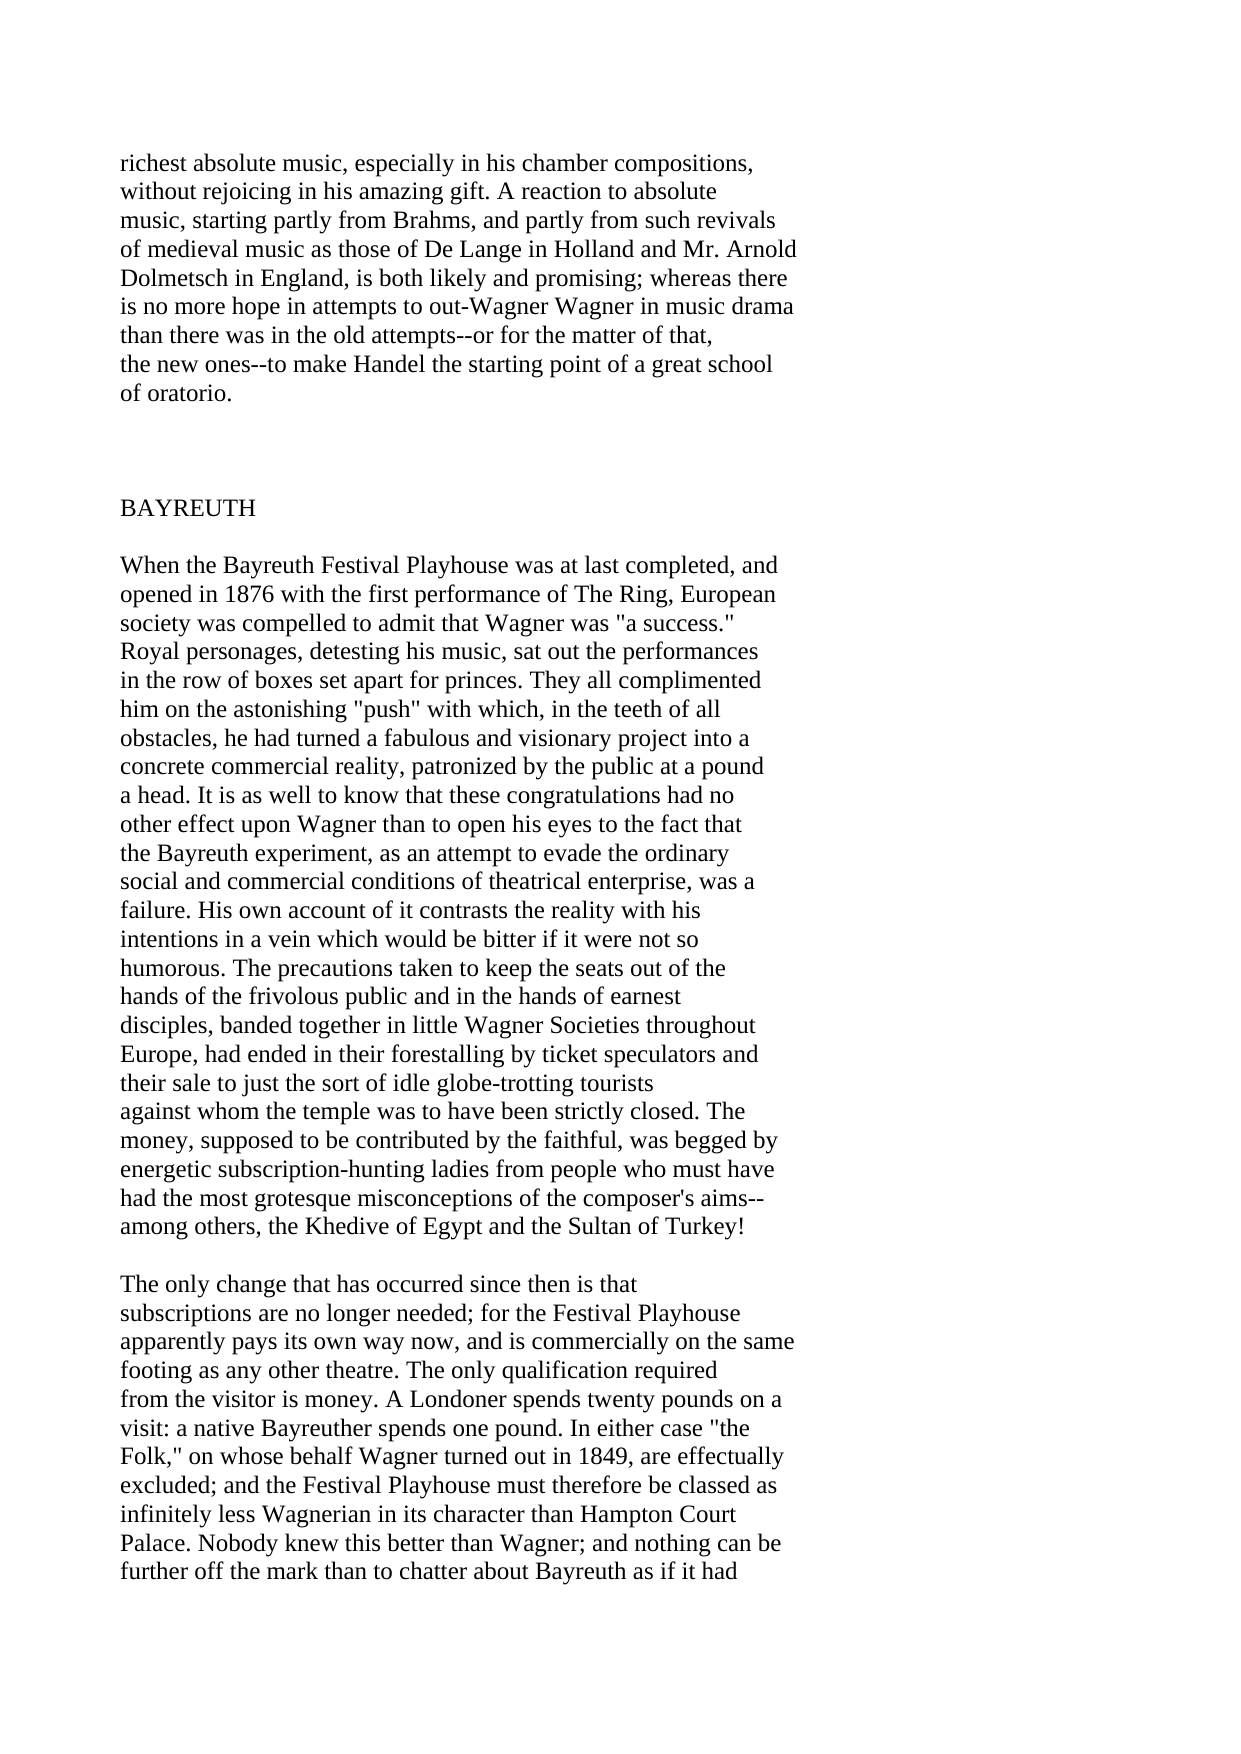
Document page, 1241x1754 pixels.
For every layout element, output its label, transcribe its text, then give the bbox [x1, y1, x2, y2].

text apparently pays its own way now, and is commercially on the same [120, 1326, 1120, 1355]
text visit: a native Bayreuther spends one pound. In either case "the [120, 1413, 1120, 1441]
text footing as any other theatre. The only qualification required [120, 1355, 1120, 1384]
text from the visitor is money. A Londoner spends twenty pounds on a [120, 1384, 1120, 1413]
text against whom the temple was to have been strictly closed. The [120, 1096, 1120, 1125]
text energetic subscription-hunting ladies from people who must have [120, 1154, 1120, 1183]
text disciples, banded together in little Wagner Societies throughout [120, 1010, 1120, 1039]
text concrete commercial reality, patronized by the public at a pound [120, 751, 1120, 780]
text intentions in a vein which would be bitter if it were not so [120, 924, 1120, 953]
text humorous. The precautions taken to keep the seats out of the [120, 953, 1120, 981]
text Dolmetsch in England, is both likely and promising; whereas there [120, 263, 1120, 291]
text him on the astonishing "push" with which, in the teeth of all [120, 694, 1120, 723]
text the Bayreuth experiment, as an attempt to evade the ordinary [120, 838, 1120, 866]
text failure. His own account of it contrasts the reality with his [120, 895, 1120, 924]
text subscriptions are no longer needed; for the Festival Playhouse [120, 1298, 1120, 1326]
text among others, the Khedive of Egypt and the Sultan of Turkey! [120, 1211, 1120, 1240]
text further off the mark than to chatter about Bayreuth as if it had [120, 1556, 1120, 1585]
text a head. It is as well to know that these congratulations had no [120, 780, 1120, 809]
text in the row of boxes set apart for princes. They all complimented [120, 665, 1120, 694]
text other effect upon Wagner than to open his eyes to the fact that [120, 809, 1120, 838]
text of oratorio. [120, 378, 1120, 406]
text is no more hope in attempts to out-Wagner Wagner in music drama [120, 291, 1120, 320]
text hands of the frivolous public and in the hands of earnest [120, 981, 1120, 1010]
text obstacles, he had turned a fabulous and visionary project into a [120, 723, 1120, 751]
text social and commercial conditions of theatrical enterprise, was a [120, 866, 1120, 895]
text the new ones--to make Handel the starting point of a great school [120, 349, 1120, 378]
text society was compelled to admit that Wagner was "a success." [120, 608, 1120, 636]
text Folk," on whose behalf Wagner turned out in 1849, are effectually [120, 1441, 1120, 1470]
text without rejoicing in his amazing gift. A reaction to absolute [120, 176, 1120, 205]
text When the Bayreuth Festival Playhouse was at last completed, and [120, 550, 1120, 579]
text than there was in the old attempts--or for the matter of that, [120, 320, 1120, 349]
text Europe, had ended in their forestalling by ticket speculators and [120, 1039, 1120, 1068]
text opened in 1876 with the first performance of The Ring, European [120, 579, 1120, 608]
text BAYREUTH [120, 493, 1120, 521]
text their sale to just the sort of idle globe-trotting tourists [120, 1068, 1120, 1096]
text richest absolute music, especially in his chamber compositions, [120, 148, 1120, 176]
text infinitely less Wagnerian in its character than Hampton Court [120, 1499, 1120, 1528]
text had the most grotesque misconceptions of the composer's aims-- [120, 1183, 1120, 1211]
text Royal personages, detesting his music, sat out the performances [120, 636, 1120, 665]
text money, supposed to be contributed by the faithful, was begged by [120, 1125, 1120, 1154]
text The only change that has occurred since then is that [120, 1269, 1120, 1298]
text music, starting partly from Brahms, and partly from such revivals [120, 205, 1120, 234]
text excluded; and the Festival Playhouse must therefore be classed as [120, 1470, 1120, 1499]
text of medieval music as those of De Lange in Holland and Mr. Arnold [120, 234, 1120, 263]
text Palace. Nobody knew this better than Wagner; and nothing can be [120, 1528, 1120, 1556]
